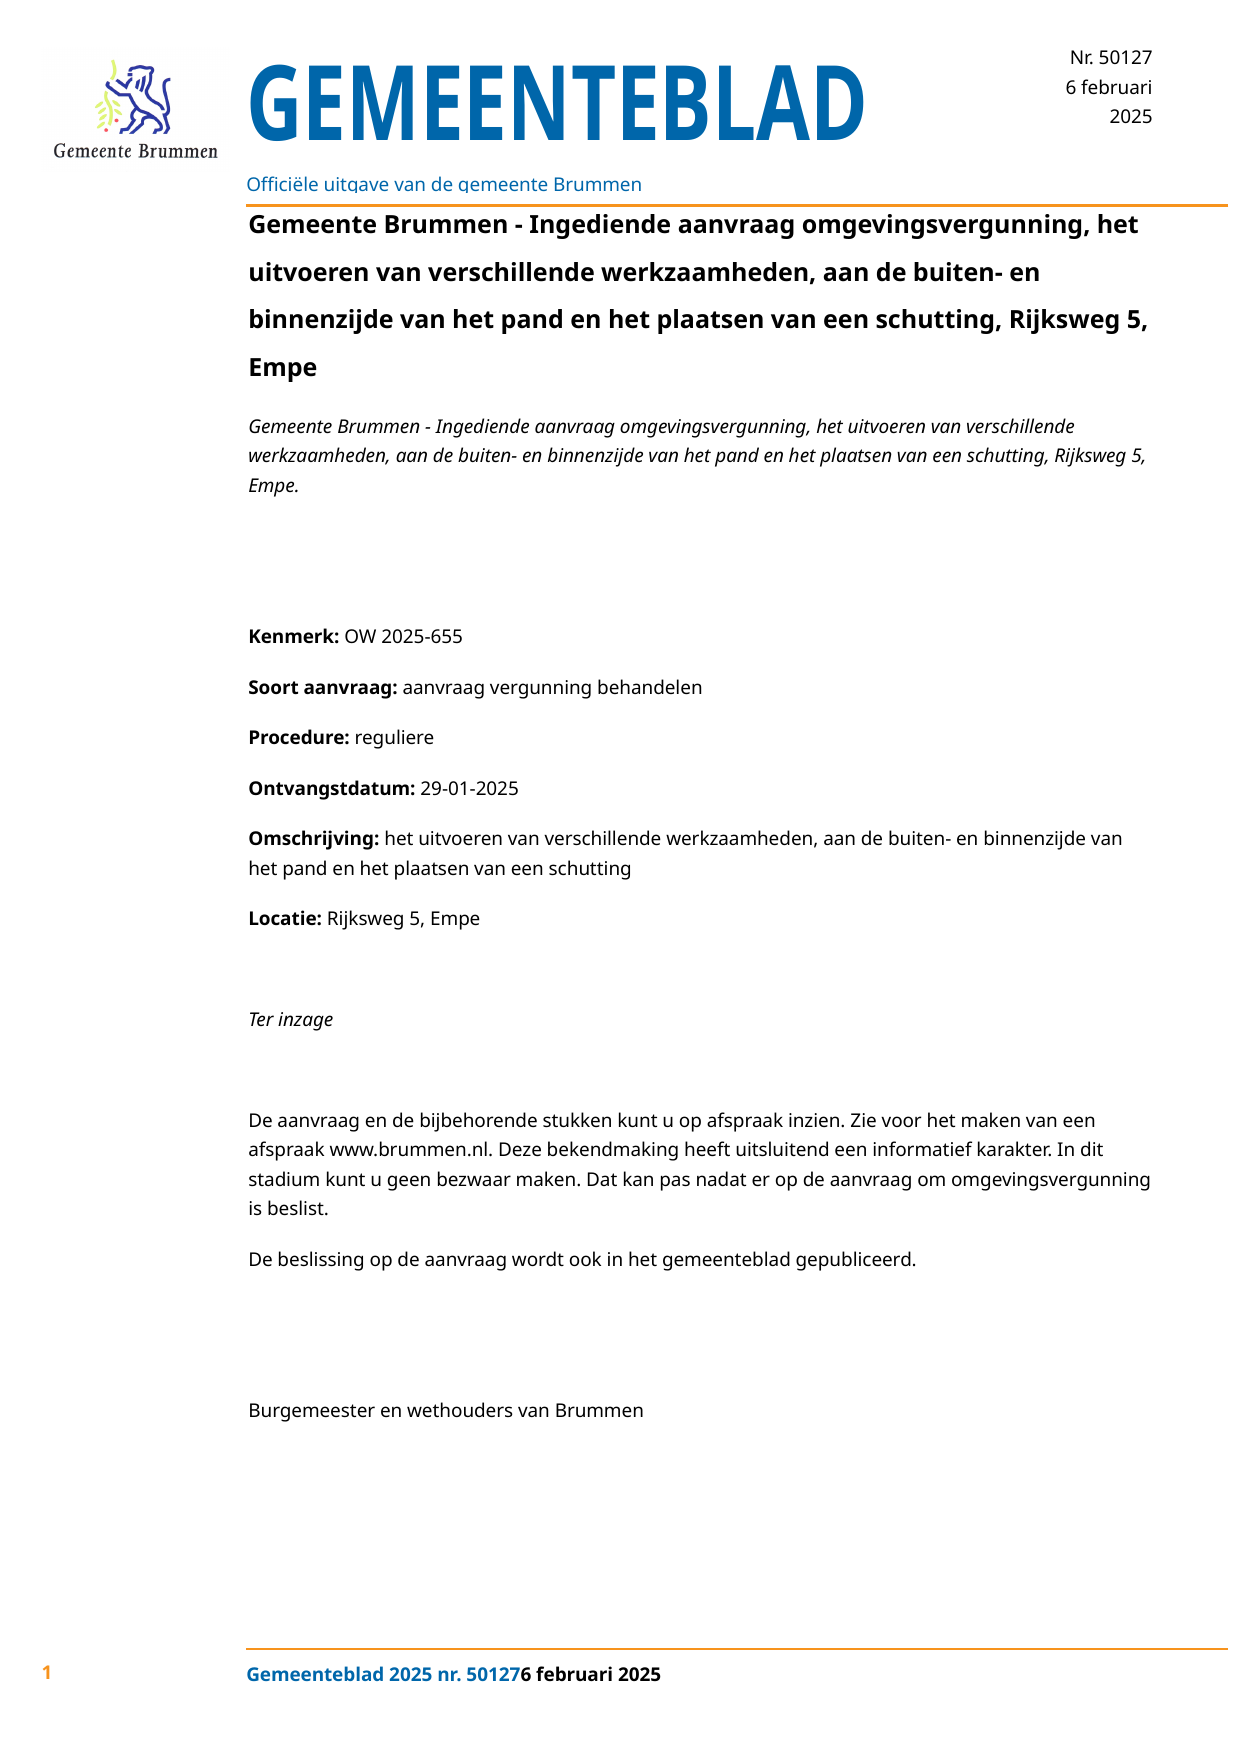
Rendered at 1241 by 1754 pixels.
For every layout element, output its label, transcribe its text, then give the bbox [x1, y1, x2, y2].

text Burgemeester en wethouders van Brummen [248, 1397, 1152, 1423]
text Procedure: reguliere [248, 724, 1152, 750]
text Gemeente Brummen - Ingediende aanvraag omgevingsvergunning, het uitvoeren van verschillende werkzaamheden, aan de buiten- en binnenzijde van het pand en het plaatsen van een schutting, Rijksweg 5, Empe [248, 207, 1152, 384]
text Gemeente Brummen - Ingediende aanvraag omgevingsvergunning, het uitvoeren van verschillende werkzaamheden, aan de buiten- en binnenzijde van het pand en het plaatsen van een schutting, Rijksweg 5, Empe. [248, 413, 1152, 498]
text Kenmerk: OW 2025-655 [248, 623, 1152, 649]
text Ontvangstdatum: 29-01-2025 [248, 775, 1152, 801]
text De aanvraag en de bijbehorende stukken kunt u op afspraak inzien. Zie voor het maken van een afspraak www.brummen.nl. Deze bekendmaking heeft uitsluitend een informatief karakter. In dit stadium kunt u geen bezwaar maken. Dat kan pas nadat er op de aanvraag om omgevingsvergunning is beslist. [248, 1107, 1152, 1221]
text Omschrijving: het uitvoeren van verschillende werkzaamheden, aan de buiten- en binnenzijde van het pand en het plaatsen van een schutting [248, 825, 1152, 881]
text Ter inzage [248, 1006, 1152, 1032]
text De beslissing op de aanvraag wordt ook in het gemeenteblad gepubliceerd. [248, 1246, 1152, 1272]
picture [41, 47, 231, 172]
text Locatie: Rijksweg 5, Empe [248, 905, 1152, 931]
text Soort aanvraag: aanvraag vergunning behandelen [248, 674, 1152, 700]
